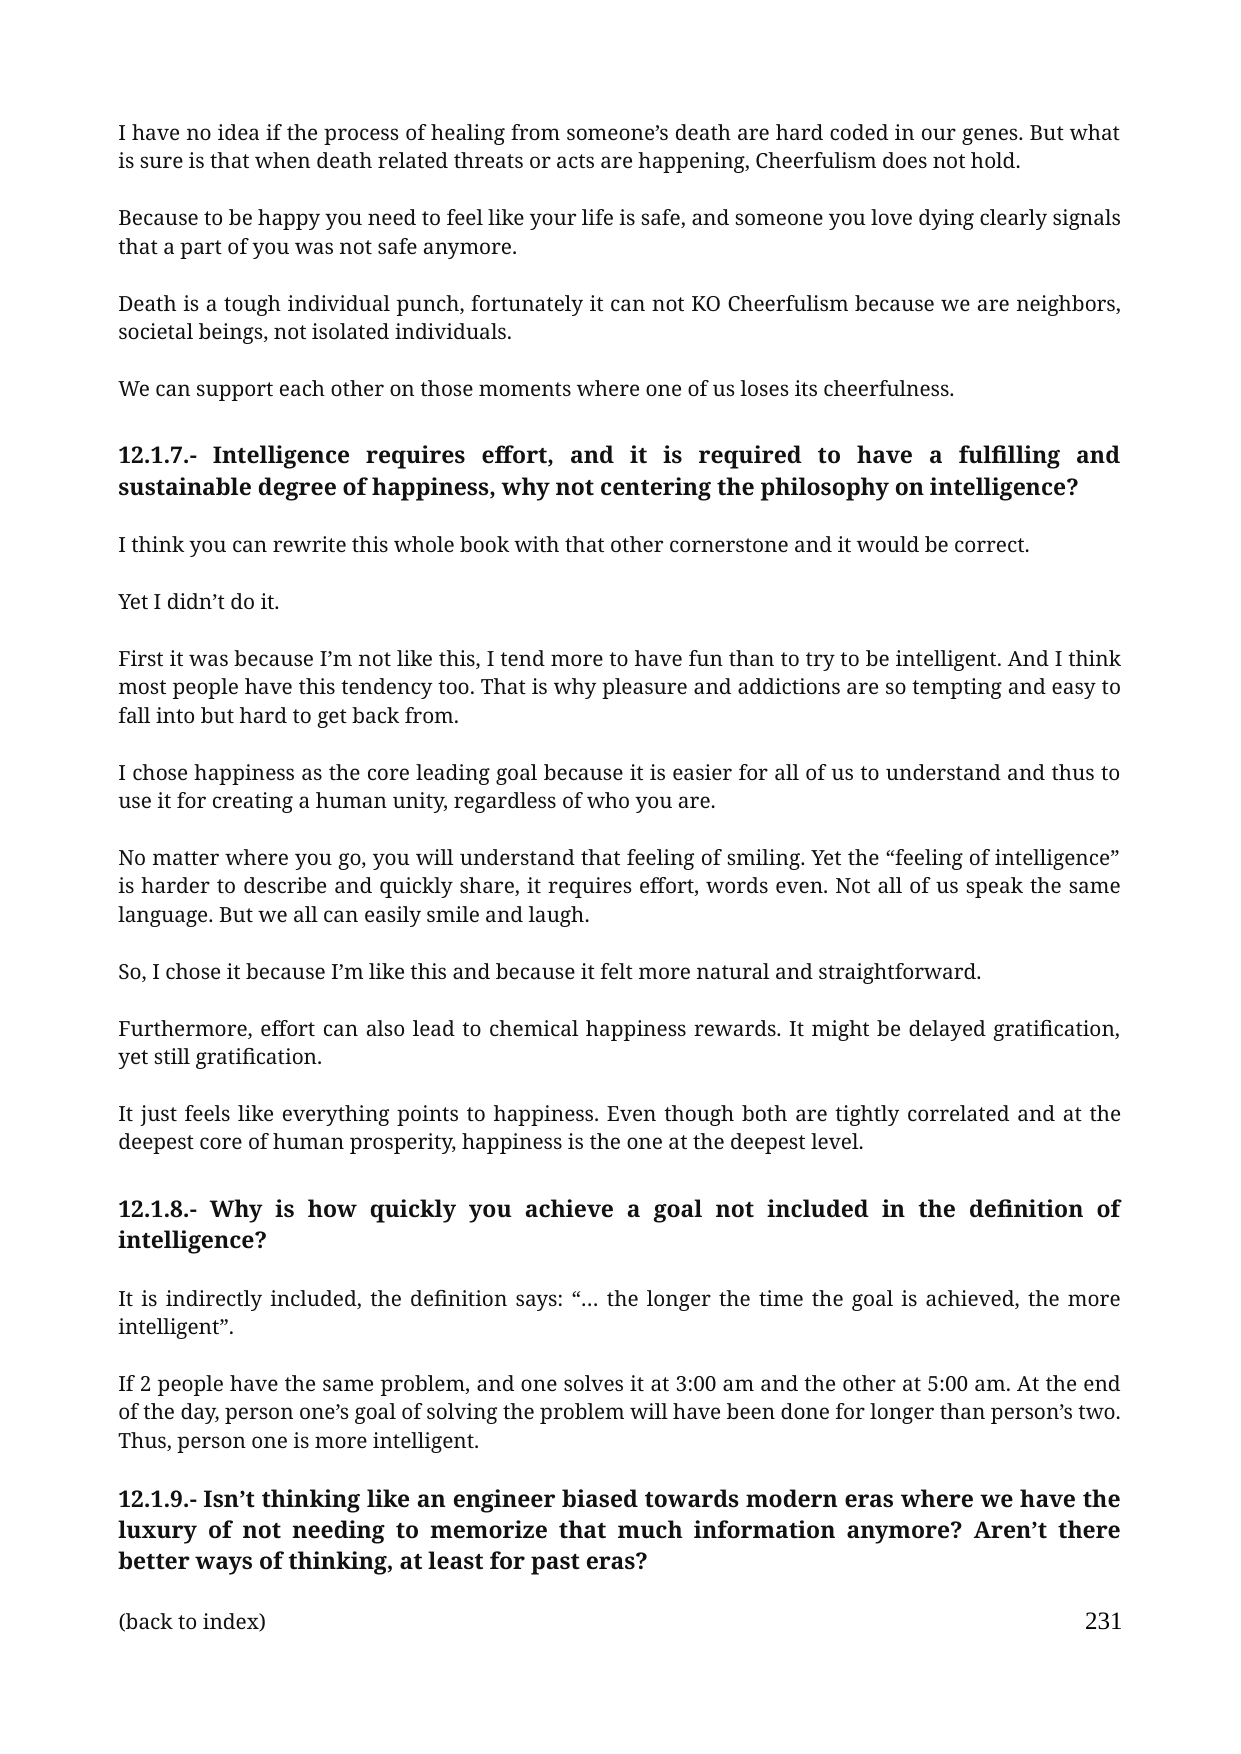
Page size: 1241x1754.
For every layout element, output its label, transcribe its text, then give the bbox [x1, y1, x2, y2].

text Yet I didn’t do it. [118, 587, 1122, 616]
text No matter where you go, you will understand that feeling of smiling. Yet the “feeling of intelligence” is harder to describe and quickly share, it requires effort, words even. Not all of us speak the same language. But we all can easily smile and laugh. [118, 843, 1122, 928]
text Furthermore, effort can also lead to chemical happiness rewards. It might be delayed gratification, yet still gratification. [118, 1014, 1122, 1071]
text We can support each other on those moments where one of us loses its cheerfulness. [118, 374, 1122, 402]
text 12.1.9.- Isn’t thinking like an engineer biased towards modern eras where we have the luxury of not needing to memorize that much information anymore? Aren’t there better ways of thinking, at least for past eras? [118, 1483, 1122, 1577]
text I have no idea if the process of healing from someone’s death are hard coded in our genes. But what is sure is that when death related threats or acts are happening, Cheerfulism does not hold. [118, 118, 1122, 175]
text It just feels like everything points to happiness. Even though both are tightly correlated and at the deepest core of human prosperity, happiness is the one at the deepest level. [118, 1099, 1122, 1156]
text 12.1.8.- Why is how quickly you achieve a goal not included in the definition of intelligence? [118, 1193, 1122, 1255]
text So, I chose it because I’m like this and because it felt more natural and straightforward. [118, 957, 1122, 985]
text Death is a tough individual punch, fortunately it can not KO Cheerfulism because we are neighbors, societal beings, not isolated individuals. [118, 289, 1122, 346]
text First it was because I’m not like this, I tend more to have fun than to try to be intelligent. And I think most people have this tendency too. That is why pleasure and addictions are so tempting and easy to fall into but hard to get back from. [118, 644, 1122, 729]
text I chose happiness as the core leading goal because it is easier for all of us to understand and thus to use it for creating a human unity, regardless of who you are. [118, 758, 1122, 815]
text Because to be happy you need to feel like your life is safe, and someone you love dying clearly signals that a part of you was not safe anymore. [118, 203, 1122, 260]
text If 2 people have the same problem, and one solves it at 3:00 am and the other at 5:00 am. At the end of the day, person one’s goal of solving the problem will have been done for longer than person’s two. Thus, person one is more intelligent. [118, 1369, 1122, 1454]
text I think you can rewrite this whole book with that other cornerstone and it would be correct. [118, 530, 1122, 559]
text It is indirectly included, the definition says: “… the longer the time the goal is achieved, the more intelligent”. [118, 1284, 1122, 1341]
text 12.1.7.- Intelligence requires effort, and it is required to have a fulfilling and sustainable degree of happiness, why not centering the philosophy on intelligence? [118, 439, 1122, 502]
